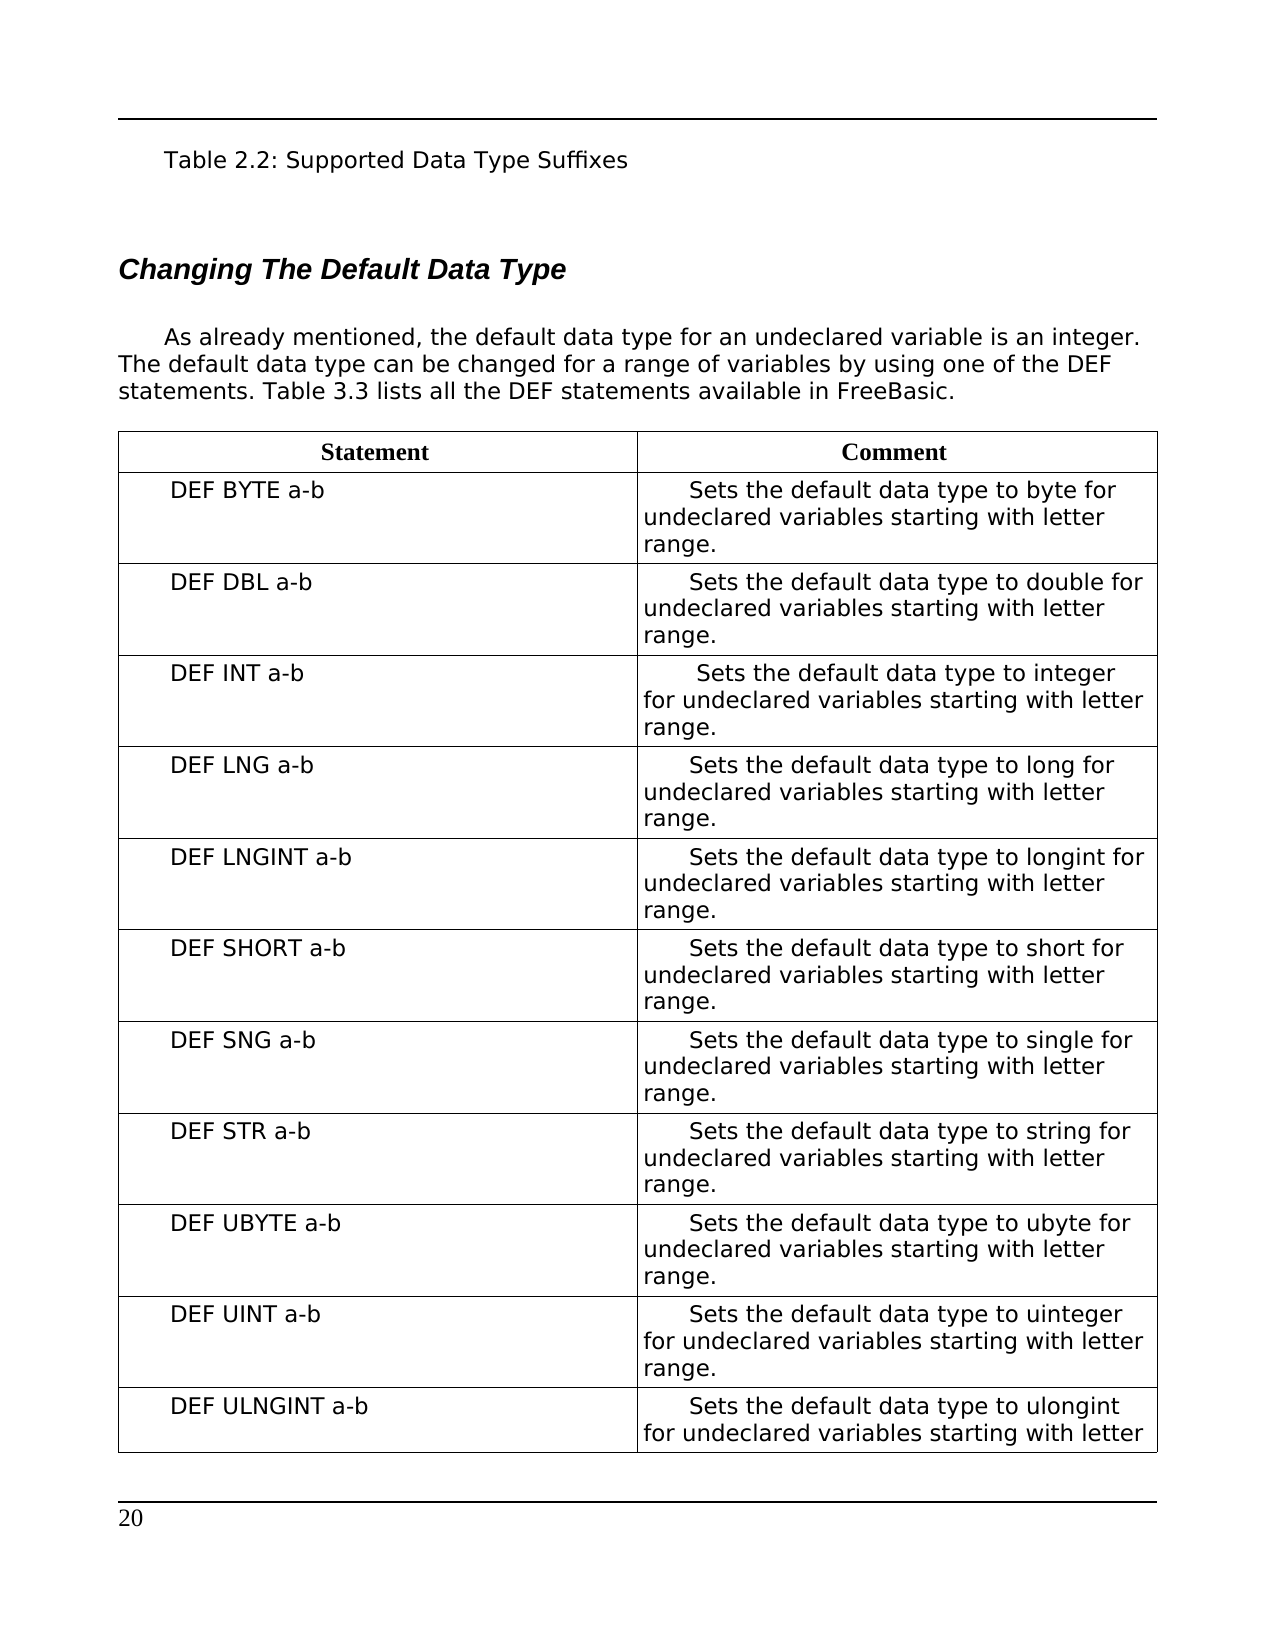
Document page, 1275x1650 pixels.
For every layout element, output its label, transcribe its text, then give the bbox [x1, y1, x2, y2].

table_header Statement [119, 432, 637, 472]
table_cell Sets the default data type to string for undeclared variables starting with letter range. [638, 1114, 1157, 1204]
table_header Comment [638, 432, 1157, 472]
table_cell DEF SHORT a-b [119, 930, 637, 1021]
table_cell DEF LNG a-b [119, 747, 637, 838]
table_cell DEF LNGINT a-b [119, 839, 637, 929]
table_cell Sets the default data type to double for undeclared variables starting with letter range. [638, 564, 1157, 655]
table_cell DEF STR a-b [119, 1114, 637, 1204]
table_cell Sets the default data type to uinteger for undeclared variables starting with letter range. [638, 1297, 1157, 1387]
subtitle Changing The Default Data Type [118, 252, 1157, 285]
table_cell Sets the default data type to single for undeclared variables starting with letter range. [638, 1022, 1157, 1112]
table_cell Sets the default data type to ulongint for undeclared variables starting with letter [638, 1388, 1157, 1452]
table_cell DEF UINT a-b [119, 1297, 637, 1387]
table_cell Sets the default data type to long for undeclared variables starting with letter range. [638, 747, 1157, 838]
table_cell Sets the default data type to ubyte for undeclared variables starting with letter range. [638, 1205, 1157, 1296]
table_cell DEF BYTE a-b [119, 473, 637, 563]
table_cell Sets the default data type to integer for undeclared variables starting with letter range. [638, 656, 1157, 746]
table_cell Sets the default data type to longint for undeclared variables starting with letter range. [638, 839, 1157, 929]
table_cell DEF ULNGINT a-b [119, 1388, 637, 1452]
table_cell DEF INT a-b [119, 656, 637, 746]
table_cell DEF UBYTE a-b [119, 1205, 637, 1296]
table_cell DEF DBL a-b [119, 564, 637, 655]
table_cell Sets the default data type to short for undeclared variables starting with letter range. [638, 930, 1157, 1021]
table_cell DEF SNG a-b [119, 1022, 637, 1112]
text Table 2.2: Supported Data Type Suffixes [118, 147, 1157, 173]
text As already mentioned, the default data type for an undeclared variable is an integer. The default data type can be changed for a range of variables by using one of the DEF statements. Table 3.3 lists all the DEF statements available in FreeBasic. [118, 324, 1157, 404]
table_cell Sets the default data type to byte for undeclared variables starting with letter range. [638, 473, 1157, 563]
